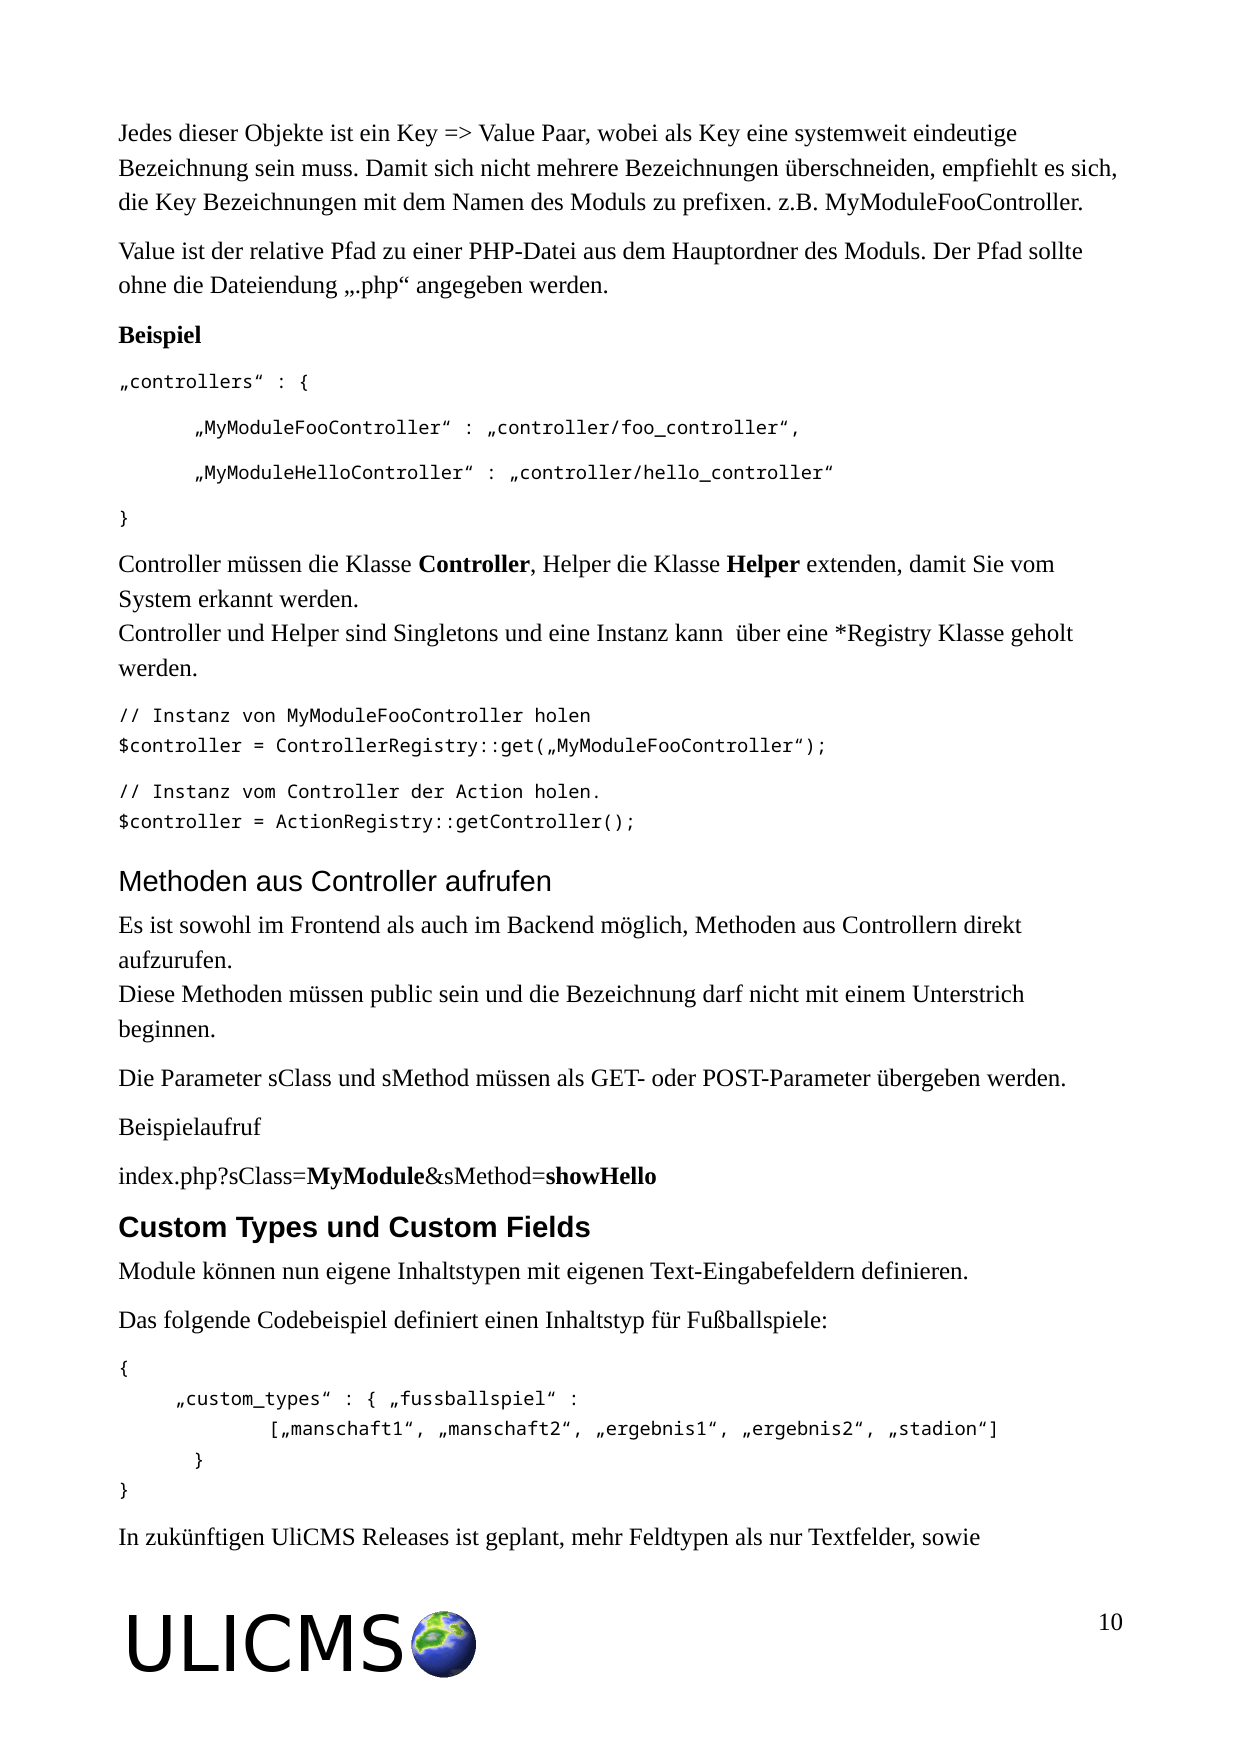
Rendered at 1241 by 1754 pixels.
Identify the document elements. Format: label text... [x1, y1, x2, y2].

text Das folgende Codebeispiel definiert einen Inhaltstyp für Fußballspiele: [118, 1305, 1123, 1334]
text // Instanz von MyModuleFooController holen $controller = ControllerRegistry::get(„MyModuleFooController“); [118, 702, 1123, 758]
text „MyModuleFooController“ : „controller/foo_controller“, [118, 414, 1123, 439]
text Beispielaufruf [118, 1112, 1123, 1141]
text Jedes dieser Objekte ist ein Key => Value Paar, wobei als Key eine systemweit eindeutige Bezeichnung sein muss. Damit sich nicht mehrere Bezeichnungen überschneiden, empfiehlt es sich, die Key Bezeichnungen mit dem Namen des Moduls zu prefixen. z.B. MyModuleFooController. [118, 118, 1123, 216]
text Die Parameter sClass und sMethod müssen als GET- oder POST-Parameter übergeben werden. [118, 1063, 1123, 1091]
text Es ist sowohl im Frontend als auch im Backend möglich, Methoden aus Controllern direkt aufzurufen. Diese Methoden müssen public sein und die Bezeichnung darf nicht mit einem Unterstrich beginnen. [118, 910, 1123, 1042]
text Module können nun eigene Inhaltstypen mit eigenen Text-Eingabefeldern definieren. [118, 1256, 1123, 1285]
text „MyModuleHelloController“ : „controller/hello_controller“ [118, 459, 1123, 485]
text Beispiel [118, 320, 1123, 348]
text // Instanz vom Controller der Action holen. $controller = ActionRegistry::getController(); [118, 778, 1123, 834]
text Controller müssen die Klasse Controller, Helper die Klasse Helper extenden, damit Sie vom System erkannt werden. Controller und Helper sind Singletons und eine Instanz kann über eine *Registry Klasse geholt werden. [118, 549, 1123, 682]
picture [118, 1607, 479, 1681]
text } [118, 504, 1123, 530]
text In zukünftigen UliCMS Releases ist geplant, mehr Feldtypen als nur Textfelder, sowie [118, 1522, 1123, 1551]
subtitle Custom Types und Custom Fields [118, 1210, 1123, 1244]
subtitle Methoden aus Controller aufrufen [118, 864, 1123, 898]
text „controllers“ : { [118, 369, 1123, 394]
text { „custom_types“ : { „fussballspiel“ : [„manschaft1“, „manschaft2“, „ergebnis1“, „ergebnis2“, „stadion“] } } [118, 1354, 1123, 1502]
text Value ist der relative Pfad zu einer PHP-Datei aus dem Hauptordner des Moduls. Der Pfad sollte ohne die Dateiendung „.php“ angegeben werden. [118, 236, 1123, 299]
text index.php?sClass=MyModule&sMethod=showHello [118, 1161, 1123, 1189]
